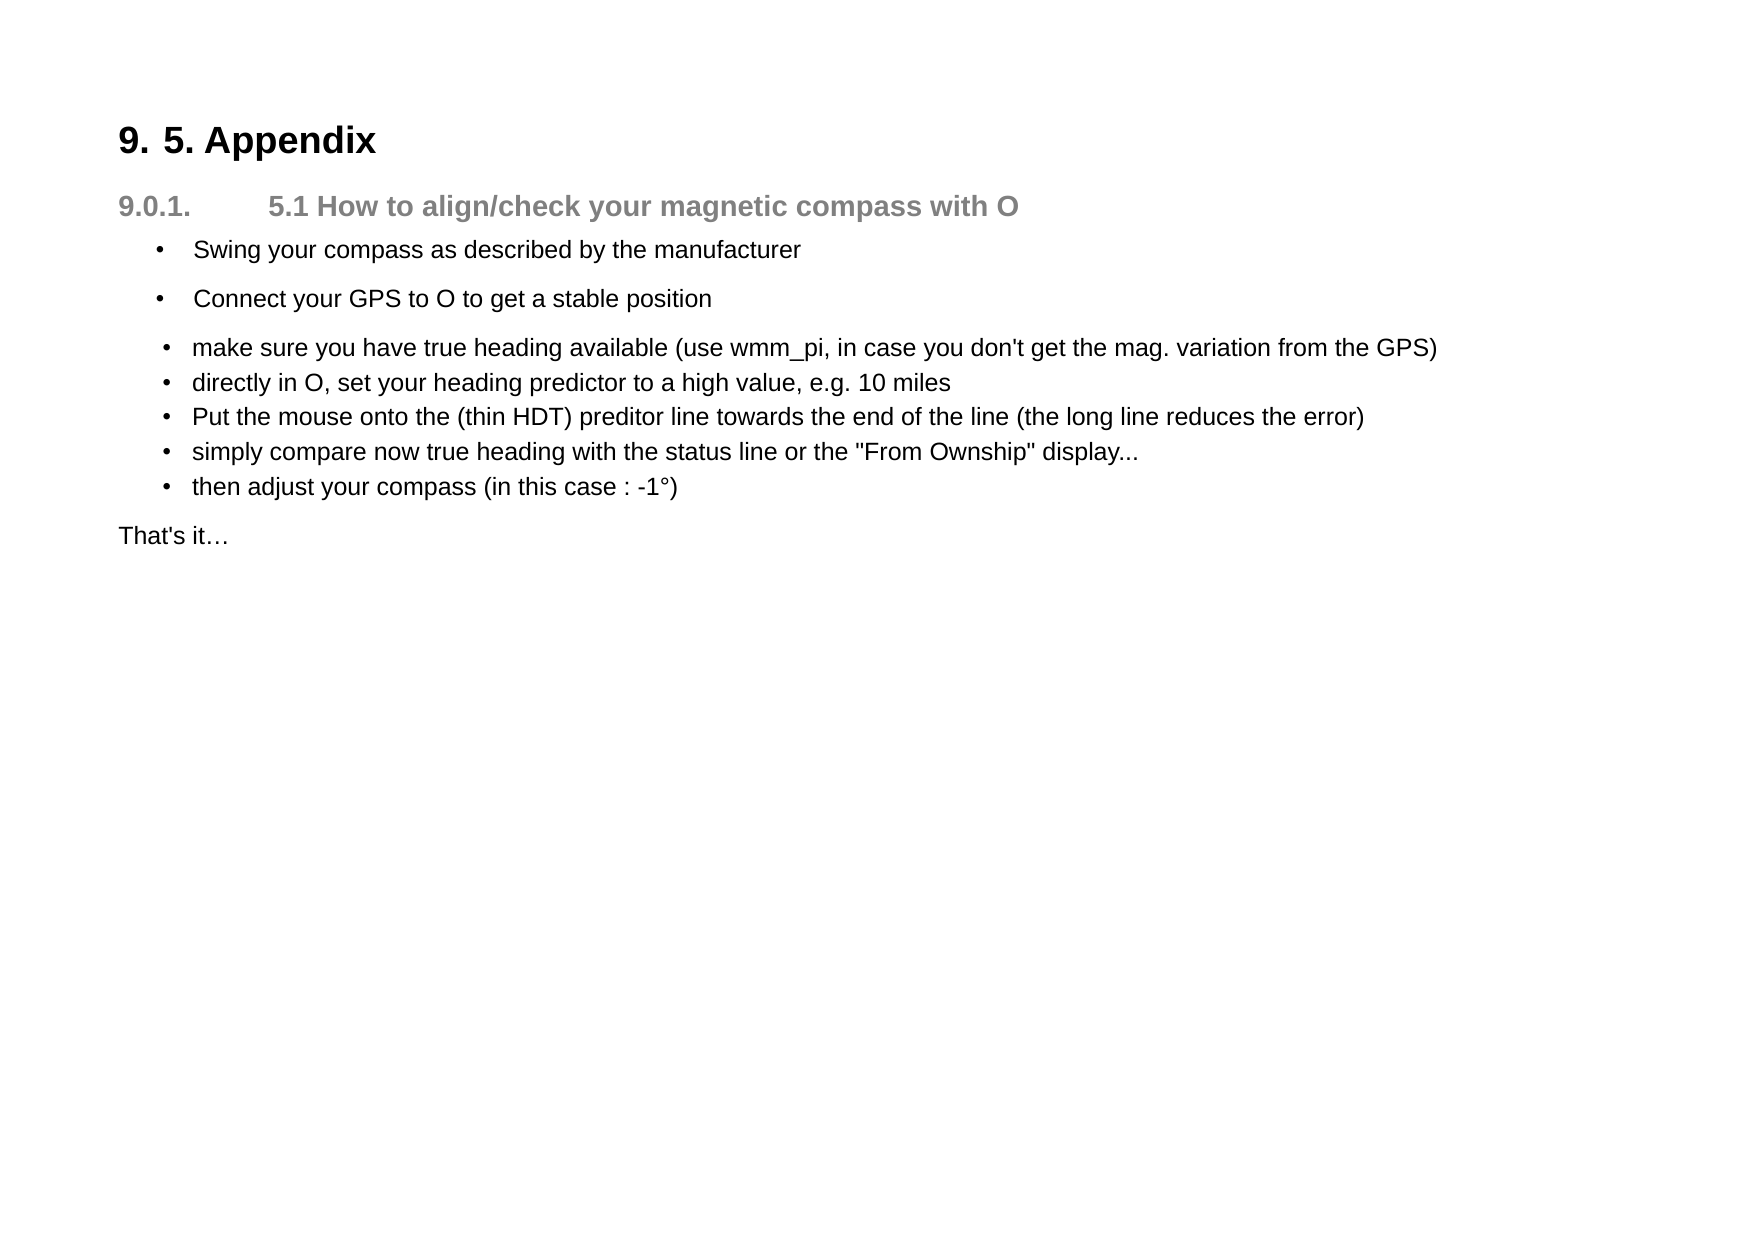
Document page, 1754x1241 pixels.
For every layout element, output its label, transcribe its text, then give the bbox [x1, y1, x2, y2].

subtitle 5. Appendix [118, 118, 1636, 162]
list simply compare now true heading with the status line or the "From Ownship" display... [162, 437, 1636, 466]
list Connect your GPS to O to get a stable position [156, 284, 1636, 313]
list make sure you have true heading available (use wmm_pi, in case you don't get the mag. variation from the GPS) [162, 333, 1636, 362]
text That's it… [118, 521, 1636, 549]
list then adjust your compass (in this case : -1°) [162, 472, 1636, 500]
list directly in O, set your heading predictor to a high value, e.g. 10 miles [162, 368, 1636, 397]
list Put the mouse onto the (thin HDT) preditor line towards the end of the line (the long line reduces the error) [162, 402, 1636, 431]
subtitle 5.1 How to align/check your magnetic compass with O [118, 189, 1636, 222]
list Swing your compass as described by the manufacturer [156, 235, 1636, 264]
